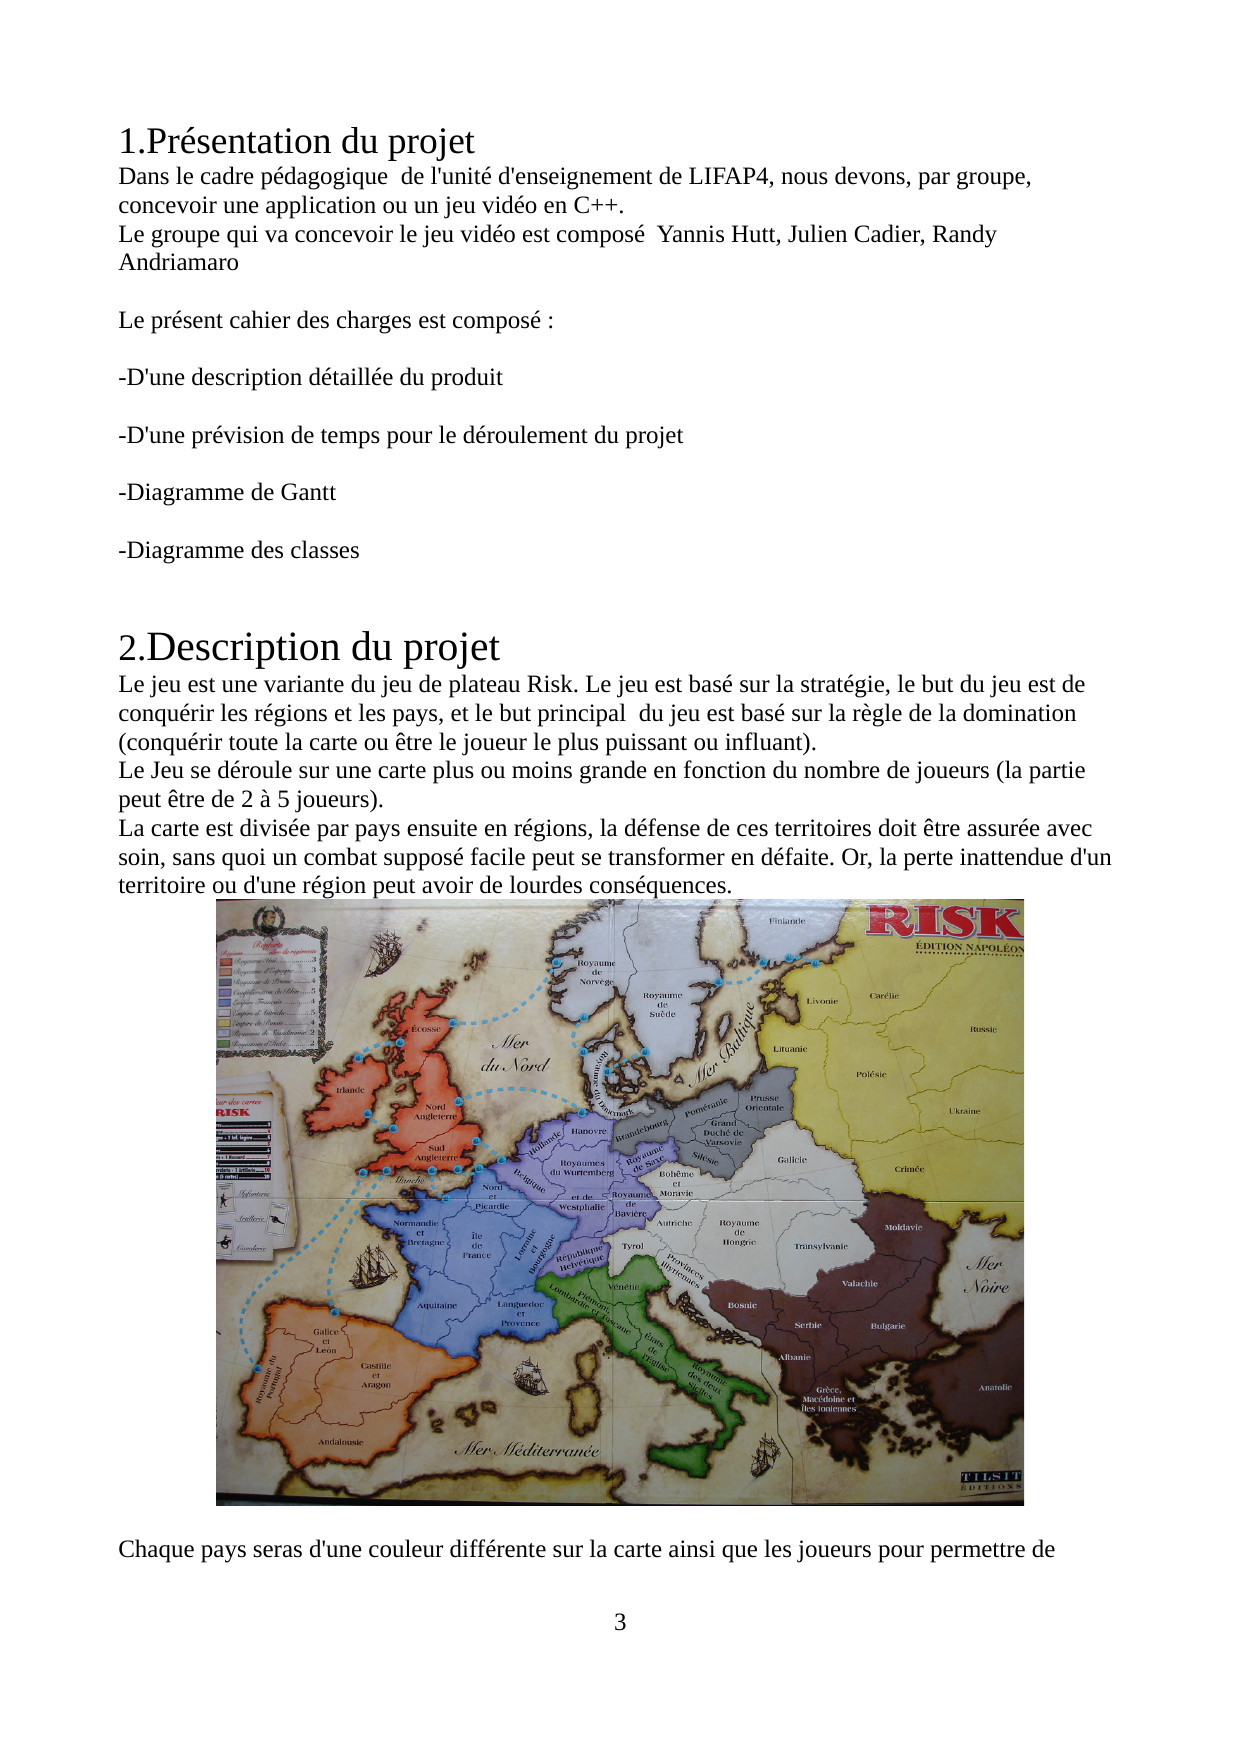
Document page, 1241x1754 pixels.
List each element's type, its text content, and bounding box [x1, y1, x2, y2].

text Le présent cahier des charges est composé : [118, 305, 1122, 334]
text Le Jeu se déroule sur une carte plus ou moins grande en fonction du nombre de joueurs (la partie peut être de 2 à 5 joueurs). [118, 755, 1122, 813]
text Chaque pays seras d'une couleur différente sur la carte ainsi que les joueurs pour permettre de [118, 1534, 1122, 1563]
text Le groupe qui va concevoir le jeu vidéo est composé Yannis Hutt, Julien Cadier, Randy Andriamaro [118, 219, 1122, 276]
picture [216, 899, 1025, 1506]
text -Diagramme de Gantt [118, 477, 1122, 506]
text -D'une prévision de temps pour le déroulement du projet [118, 420, 1122, 449]
text -D'une description détaillée du produit [118, 362, 1122, 391]
text Le jeu est une variante du jeu de plateau Risk. Le jeu est basé sur la stratégie, le but du jeu est de conquérir les régions et les pays, et le but principal du jeu est basé sur la règle de la domination (conquérir toute la carte ou être le joueur le plus puissant ou influant). [118, 669, 1122, 755]
text 2.Description du projet [118, 621, 1122, 669]
text Dans le cadre pédagogique de l'unité d'enseignement de LIFAP4, nous devons, par groupe, concevoir une application ou un jeu vidéo en C++. [118, 161, 1122, 219]
text -Diagramme des classes [118, 535, 1122, 564]
text 1.Présentation du projet [118, 118, 1122, 161]
text La carte est divisée par pays ensuite en régions, la défense de ces territoires doit être assurée avec soin, sans quoi un combat supposé facile peut se transformer en défaite. Or, la perte inattendue d'un territoire ou d'une région peut avoir de lourdes conséquences. [118, 813, 1122, 899]
